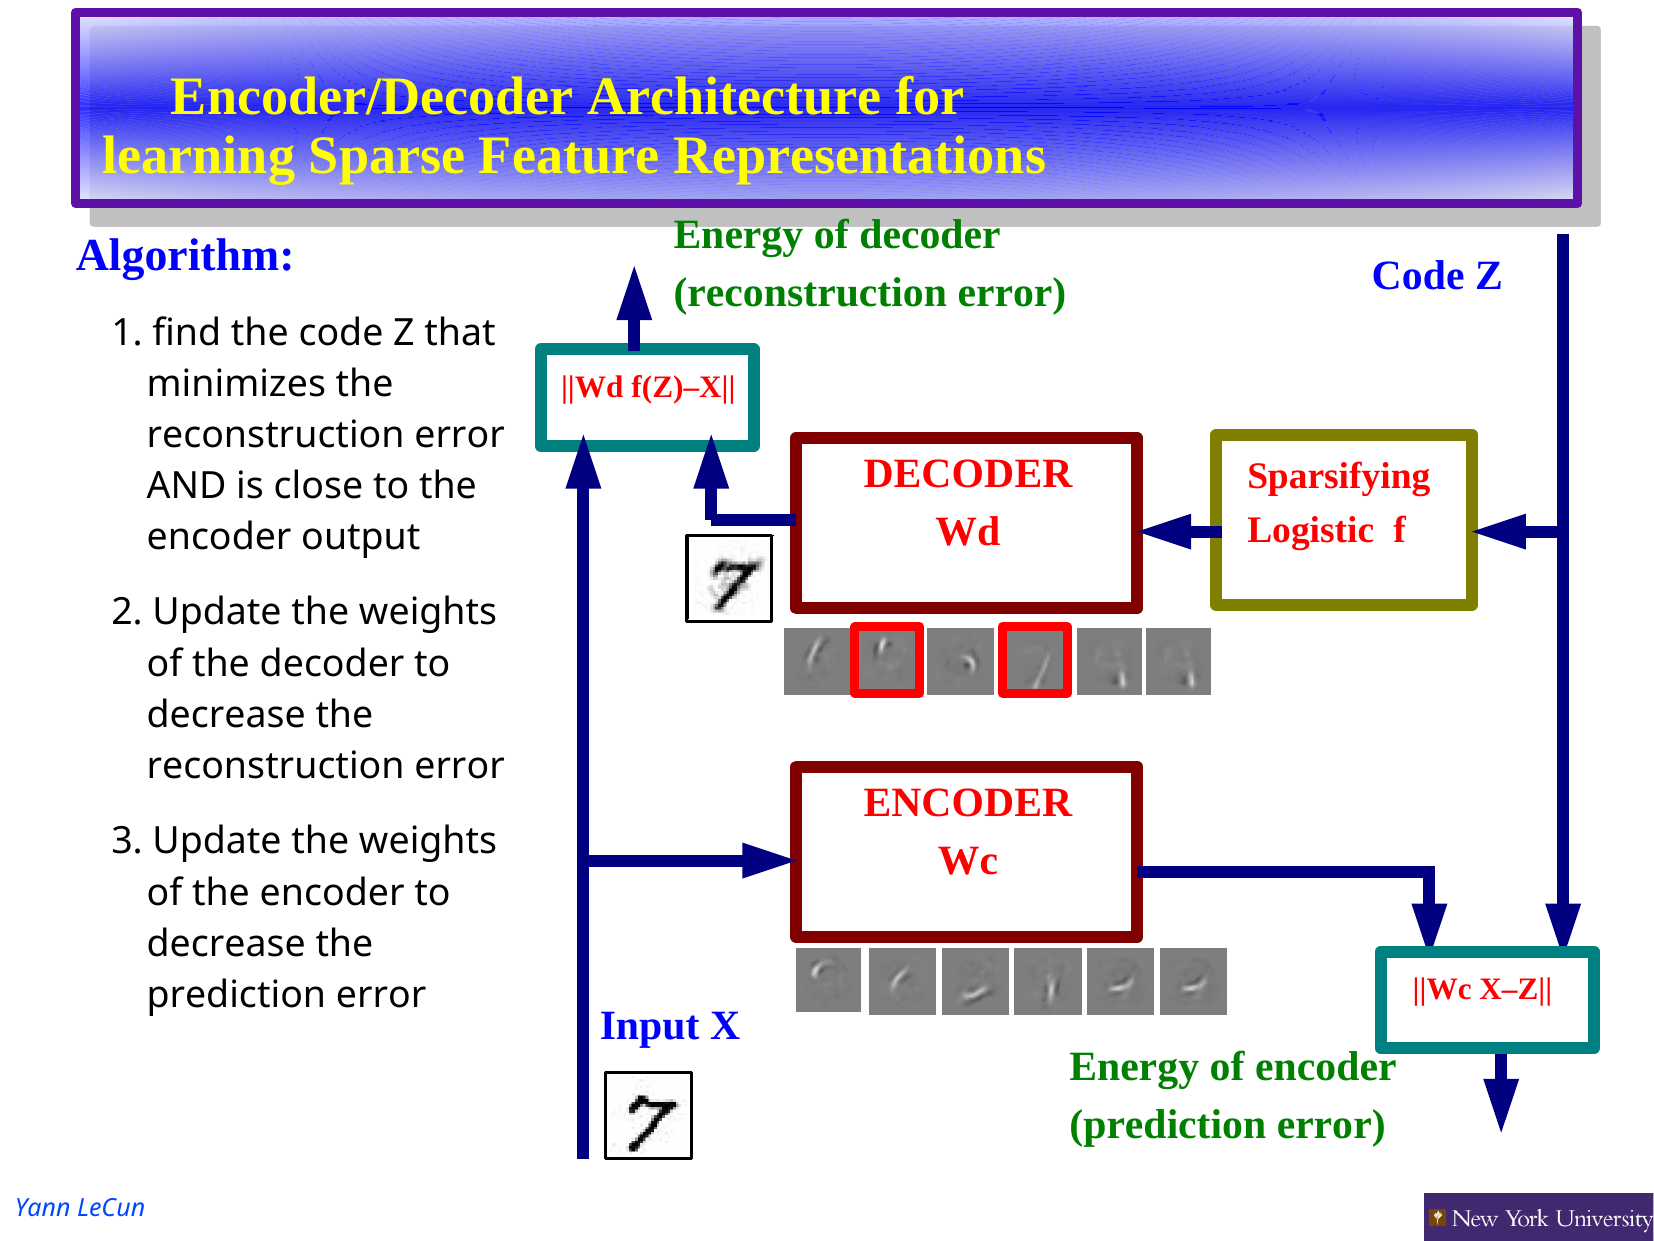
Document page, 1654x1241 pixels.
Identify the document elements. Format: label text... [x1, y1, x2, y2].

text_box Energy of decoder (reconstruction error) [652, 197, 1180, 362]
text_box ||Wc X–Z|| [1354, 958, 1611, 1057]
text_box DECODER Wd [818, 436, 1118, 605]
title Encoder/Decoder Architecture for learning Sparse Feature Representations [75, 12, 1578, 204]
picture [607, 1074, 690, 1157]
picture [688, 537, 770, 620]
picture [784, 628, 850, 695]
picture [1160, 948, 1227, 1015]
text_box ENCODER Wc [818, 765, 1118, 934]
text_box ||Wd f(Z)–X|| [520, 356, 777, 455]
text_box Input X [579, 988, 835, 1081]
picture [927, 628, 994, 695]
list Algorithm: 1. find the code Z that minimizes the reconstruction error AND is close to the encoder output 2. Update the weights of the decoder to decrease the reconstruction error 3. Update the weights of the encoder to decrease the prediction error [75, 229, 509, 1165]
picture [1087, 948, 1154, 1015]
text_box Sparsifying Logistic f [1226, 442, 1525, 598]
picture [1146, 628, 1211, 695]
picture [1077, 628, 1142, 695]
picture [1007, 631, 1063, 689]
picture [1424, 1193, 1654, 1241]
text_box Energy of encoder (prediction error) [1048, 1029, 1464, 1194]
picture [1014, 948, 1082, 1015]
picture [869, 948, 936, 1015]
picture [796, 948, 861, 1013]
picture [942, 948, 1009, 1015]
text_box Code Z [1350, 238, 1607, 332]
picture [859, 631, 915, 689]
